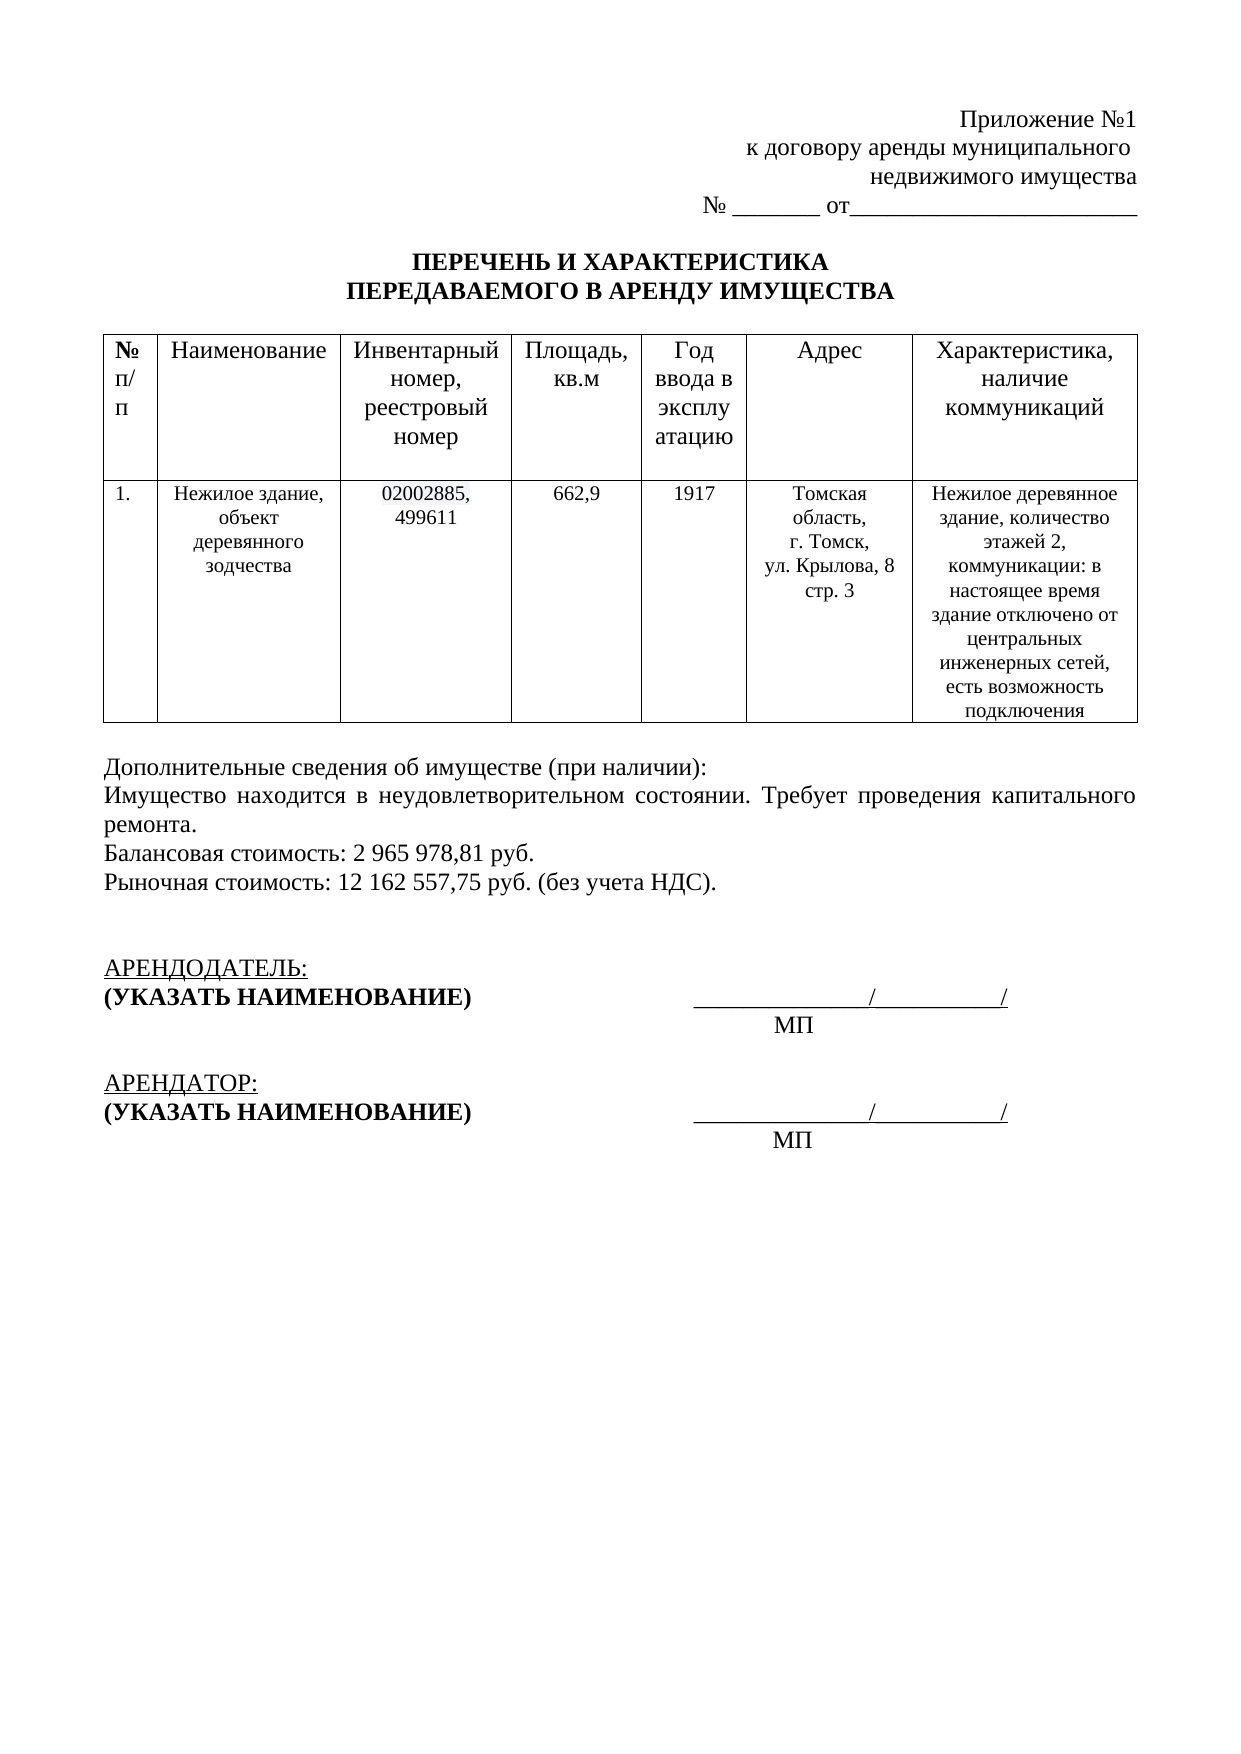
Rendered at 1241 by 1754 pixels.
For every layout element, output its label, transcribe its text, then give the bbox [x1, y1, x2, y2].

table_cell Нежилое здание, объект деревянного зодчества [158, 481, 340, 722]
table_header Характеристика, наличие коммуникаций [913, 335, 1137, 480]
table_header Площадь, кв.м [512, 335, 641, 480]
table_cell 1917 [642, 481, 746, 722]
table_header Наименование [158, 335, 340, 480]
text к договору аренды муниципального [103, 132, 1137, 161]
text АРЕНДАТОР: [103, 1068, 1137, 1097]
table_cell 02002885, 499611 [341, 481, 511, 722]
table_header № п/п [104, 335, 157, 480]
text ПЕРЕДАВАЕМОГО В АРЕНДУ ИМУЩЕСТВА [103, 276, 1137, 305]
table_header Адрес [747, 335, 912, 480]
text Рыночная стоимость: 12 162 557,75 руб. (без учета НДС). [103, 867, 1137, 895]
text Балансовая стоимость: 2 965 978,81 руб. [103, 838, 1137, 867]
text № _______ от_______________________ [103, 190, 1137, 219]
text МП [103, 1010, 1137, 1039]
table_cell Томская область, г. Томск, ул. Крылова, 8 стр. 3 [747, 481, 912, 722]
text МП [103, 1125, 1137, 1154]
text недвижимого имущества [103, 161, 1137, 190]
table_header Год ввода в эксплуатацию [642, 335, 746, 480]
text Дополнительные сведения об имуществе (при наличии): [103, 752, 1137, 780]
table_cell Нежилое деревянное здание, количество этажей 2, коммуникации: в настоящее время здание отключено от центральных инженерных сетей, есть возможность подключения [913, 481, 1137, 722]
text Имущество находится в неудовлетворительном состоянии. Требует проведения капитального ремонта. [103, 780, 1137, 838]
text АРЕНДОДАТЕЛЬ: [103, 953, 1137, 982]
text ПЕРЕЧЕНЬ И ХАРАКТЕРИСТИКА [103, 247, 1137, 276]
table_cell 1. [104, 481, 157, 722]
text Приложение №1 [103, 104, 1137, 132]
table_header Инвентарный номер, реестровый номер [341, 335, 511, 480]
text (УКАЗАТЬ НАИМЕНОВАНИЕ) ______________/__________/ [103, 1097, 1137, 1125]
text (УКАЗАТЬ НАИМЕНОВАНИЕ) ______________/__________/ [103, 982, 1137, 1010]
table_cell 662,9 [512, 481, 641, 722]
